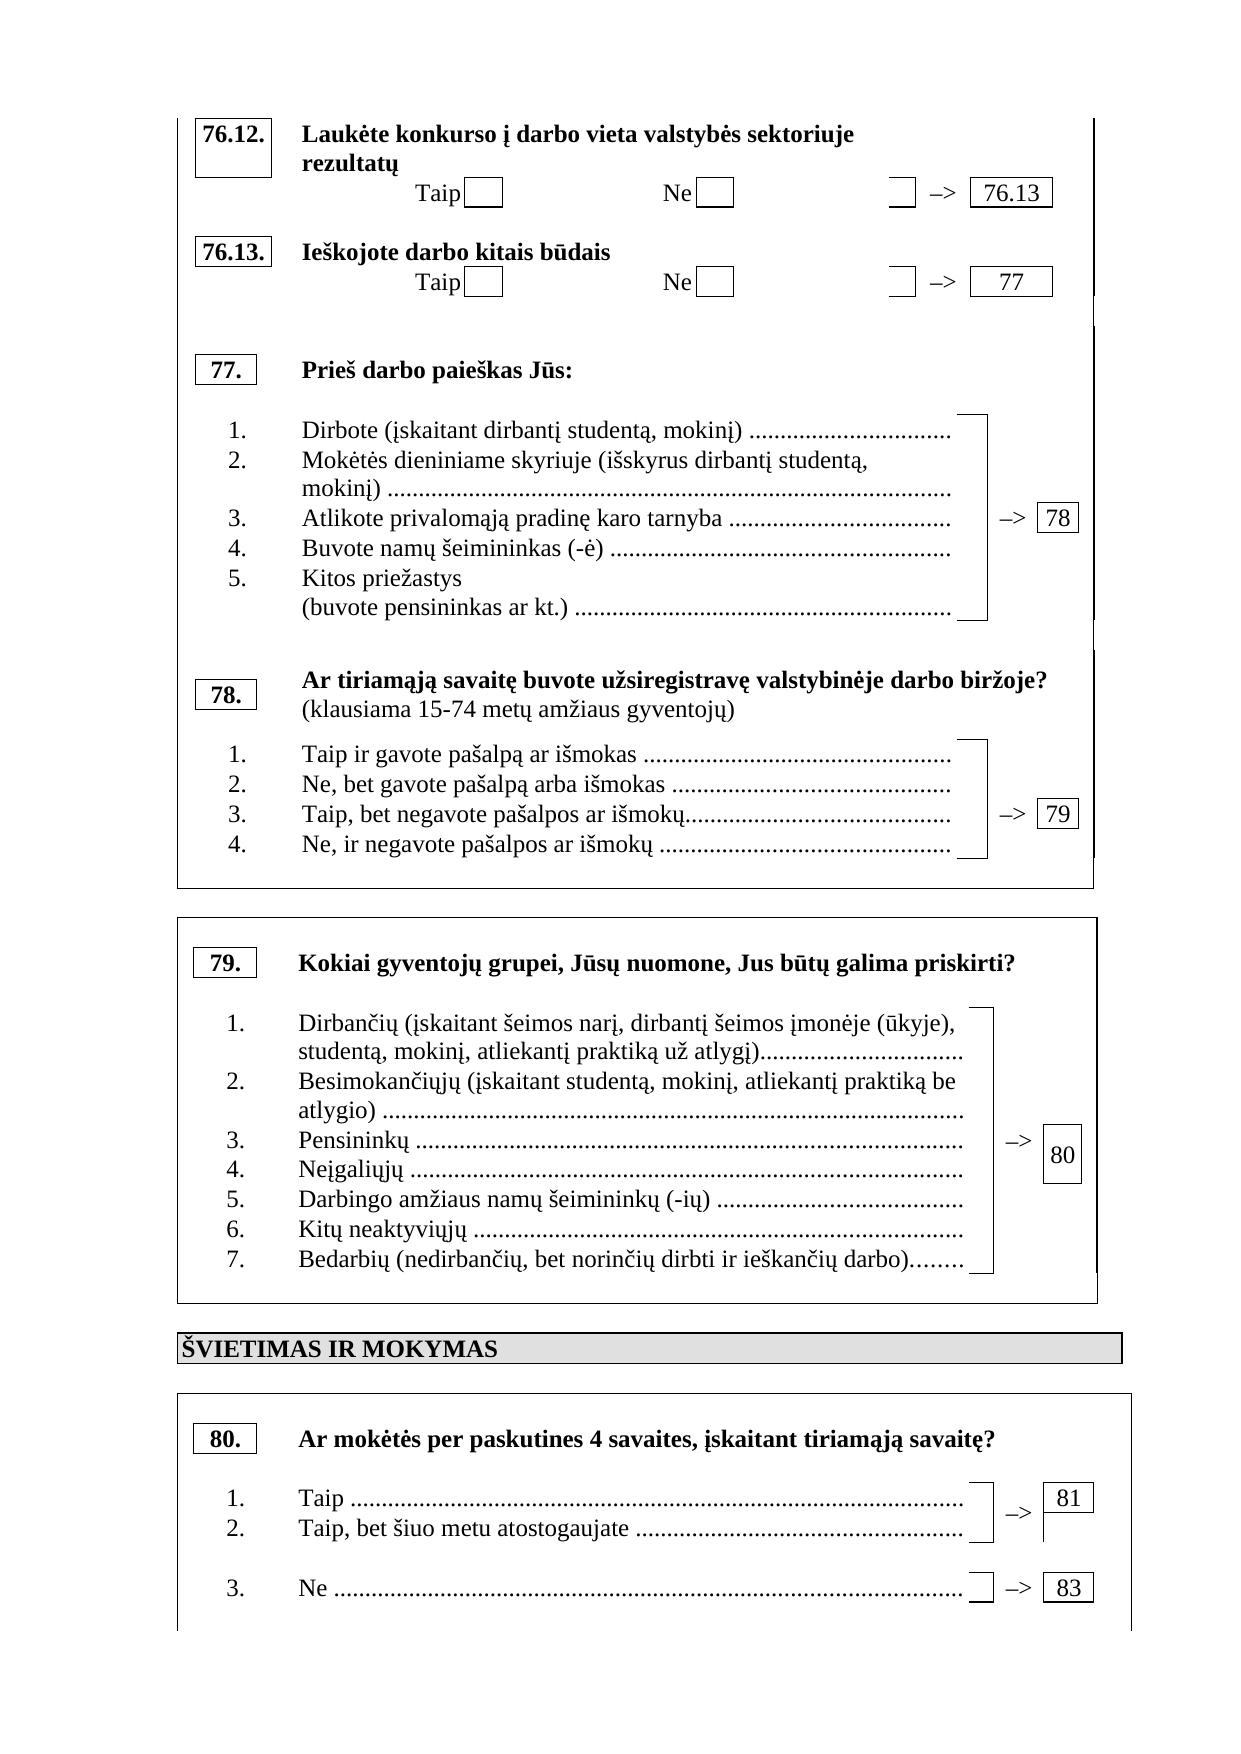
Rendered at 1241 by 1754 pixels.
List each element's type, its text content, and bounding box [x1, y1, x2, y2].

table_cell Darbingo amžiaus namų šeimininkų (-ių) [294, 1183, 969, 1213]
table_cell [178, 354, 195, 384]
table_cell [178, 1273, 1097, 1302]
table_cell [1044, 1243, 1081, 1273]
table_cell [988, 739, 1038, 768]
table_cell [1053, 266, 1093, 296]
table_cell [1038, 444, 1078, 502]
table_cell [1078, 444, 1093, 502]
table_cell 80 [1044, 1125, 1081, 1183]
table_cell [195, 178, 271, 206]
table_cell [272, 118, 297, 177]
table_cell [1038, 739, 1078, 768]
table_cell [1079, 798, 1093, 828]
table_cell [889, 267, 915, 296]
table_cell 3. [178, 502, 297, 532]
table_cell [889, 178, 915, 206]
table_cell [957, 415, 987, 620]
table_cell 78. [196, 680, 256, 709]
table_cell Ne, ir negavote pašalpos ar išmokų [298, 828, 957, 858]
table_cell 2. [178, 768, 297, 798]
table_cell [178, 1542, 1131, 1572]
table_cell Taip ir gavote pašalpą ar išmokas [298, 739, 957, 768]
table_cell [969, 1008, 993, 1273]
table_header [178, 918, 194, 947]
table_cell [1053, 177, 1093, 206]
table_cell 76.13. [196, 237, 271, 266]
table_cell [257, 709, 297, 738]
table_cell 5. [178, 562, 297, 620]
table_cell [178, 620, 1093, 650]
table_cell 1. [178, 414, 297, 444]
table_cell [194, 1454, 256, 1482]
table_header [194, 918, 256, 947]
table_cell –> [988, 798, 1037, 828]
table_cell [988, 444, 1038, 502]
table_cell [178, 1423, 193, 1452]
table_cell [1044, 1007, 1081, 1065]
table_cell [988, 562, 1038, 620]
table_cell [952, 206, 983, 236]
table_cell [178, 326, 195, 354]
table_cell [195, 296, 1093, 326]
table_cell [178, 296, 195, 326]
table_cell [178, 1601, 1131, 1631]
table_header Kokiai gyventojų grupei, Jūsų nuomone, Jus būtų galima priskirti? [294, 918, 1096, 1007]
table_cell –> [916, 177, 970, 206]
table_cell [503, 177, 587, 206]
table_cell [256, 1453, 294, 1482]
table_cell [969, 1483, 993, 1542]
table_cell [1078, 828, 1093, 858]
table_cell Ne [588, 266, 696, 296]
table_cell –> [916, 266, 970, 296]
table_cell [178, 858, 1093, 887]
table_cell [1081, 1213, 1096, 1243]
table_cell 4. [178, 1154, 294, 1183]
table_cell Buvote namų šeimininkas (-ė) [298, 532, 957, 562]
table_cell [969, 1573, 993, 1601]
table_cell 2. [178, 1512, 294, 1542]
table_cell [1094, 1482, 1131, 1512]
table_cell [195, 267, 271, 296]
table_cell [257, 947, 294, 977]
table_cell Taip [298, 177, 464, 206]
table_cell [257, 384, 297, 414]
table_cell 76.12. [196, 119, 271, 177]
table_cell 3. [178, 1124, 294, 1153]
table_cell [1078, 414, 1093, 444]
table_cell [1078, 739, 1093, 768]
table_cell [988, 768, 1038, 798]
table_cell [1081, 1065, 1096, 1124]
table_cell Taip, bet negavote pašalpos ar išmokų [298, 798, 957, 828]
table_cell [1079, 502, 1093, 532]
table_cell Kitos priežastys (buvote pensininkas ar kt.) [298, 562, 957, 620]
table_cell Dirbančių (įskaitant šeimos narį, dirbantį šeimos įmonėje (ūkyje), studentą, mokinį, atliekantį praktiką už atlygį) [294, 1007, 969, 1065]
table_cell Ieškojote darbo kitais būdais [298, 236, 952, 266]
table_cell [1038, 562, 1078, 620]
table_cell 77. [196, 355, 256, 384]
table_header [256, 1394, 294, 1423]
table_cell [734, 266, 889, 296]
table_cell [1081, 1183, 1096, 1213]
table_cell [1081, 1007, 1096, 1065]
table_cell Dirbote (įskaitant dirbantį studentą, mokinį) [298, 414, 957, 444]
table_cell [178, 977, 194, 1007]
table_cell 79 [1038, 799, 1078, 828]
table_cell Mokėtės dieniniame skyriuje (išskyrus dirbantį studentą, mokinį) [298, 444, 957, 502]
table_cell [1052, 236, 1093, 266]
table_cell Taip, bet šiuo metu atostogaujate [294, 1512, 969, 1542]
table_header Ar mokėtės per paskutines 4 savaites, įskaitant tiriamąją savaitę? [294, 1394, 1131, 1482]
table_cell 79. [194, 948, 256, 977]
table_cell [503, 266, 587, 296]
table_cell 76.13 [971, 178, 1052, 206]
table_cell 81 [1044, 1483, 1093, 1512]
table_cell [1078, 768, 1093, 798]
table_header ŠVIETIMAS IR MOKYMAS [178, 1334, 1121, 1363]
table_cell [983, 208, 1052, 236]
table_cell [697, 178, 733, 206]
table_cell [1038, 768, 1078, 798]
table_cell [952, 236, 983, 266]
table_cell [1052, 118, 1093, 177]
table_cell [195, 650, 257, 679]
table_cell [1044, 1513, 1094, 1542]
table_cell [257, 650, 297, 679]
table_cell [178, 679, 195, 709]
table_cell [952, 118, 983, 177]
table_cell [465, 267, 502, 296]
table_cell Besimokančiųjų (įskaitant studentą, mokinį, atliekantį praktiką be atlygio) [294, 1065, 969, 1124]
table_cell Bedarbių (nedirbančių, bet norinčių dirbti ir ieškančių darbo) [294, 1243, 969, 1273]
table_cell 2. [178, 444, 297, 502]
table_cell [1038, 829, 1078, 858]
table_cell [178, 206, 195, 236]
table_cell [298, 206, 952, 236]
table_cell Ne, bet gavote pašalpą arba išmokas [298, 768, 957, 798]
table_cell [257, 679, 297, 709]
table_cell 77 [971, 267, 1052, 296]
table_cell 4. [178, 828, 297, 858]
table_cell Ne [294, 1572, 969, 1601]
table_cell [1094, 1512, 1131, 1542]
table_cell –> [994, 1482, 1043, 1542]
table_cell Pensininkų [294, 1124, 969, 1153]
table_cell 78 [1038, 503, 1078, 532]
table_cell 1. [178, 1007, 294, 1065]
table_cell [1082, 1154, 1096, 1183]
table_cell [194, 978, 256, 1007]
table_cell [697, 267, 733, 296]
table_cell 83 [1044, 1573, 1093, 1601]
table_cell [195, 206, 271, 236]
table_cell 2. [178, 1065, 294, 1124]
table_cell [988, 828, 1038, 858]
table_cell 5. [178, 1183, 294, 1213]
table_cell [1038, 533, 1078, 562]
table_cell [1082, 1124, 1096, 1153]
table_cell [257, 326, 297, 354]
table_cell [1038, 414, 1078, 444]
table_header [178, 1394, 194, 1423]
table_cell 80. [194, 1424, 256, 1452]
table_cell [983, 118, 1052, 177]
table_cell [271, 266, 297, 296]
table_cell –> [994, 1007, 1044, 1273]
table_cell [178, 177, 195, 206]
table_cell [178, 650, 195, 679]
table_cell Taip [298, 266, 464, 296]
table_cell [1044, 1065, 1081, 1124]
table_cell [178, 1453, 194, 1482]
table_cell –> [994, 1572, 1043, 1601]
table_header [256, 918, 294, 947]
table_cell [195, 385, 257, 414]
table_cell [195, 710, 257, 738]
table_cell 1. [178, 1482, 294, 1512]
table_cell Laukėte konkurso į darbo vieta valstybės sektoriuje rezultatų [298, 118, 952, 177]
table_cell [271, 206, 297, 236]
table_cell [1052, 206, 1093, 236]
table_cell Kitų neaktyviųjų [294, 1213, 969, 1243]
table_cell [1078, 562, 1093, 620]
table_cell [178, 709, 195, 738]
table_cell [957, 740, 987, 858]
table_cell 7. [178, 1243, 294, 1273]
table_cell [195, 326, 257, 354]
table_cell [178, 118, 195, 177]
table_cell [256, 977, 294, 1007]
table_cell Ne [588, 177, 696, 206]
table_cell Taip [294, 1482, 969, 1512]
table_cell Atlikote privalomąją pradinę karo tarnyba [298, 502, 957, 532]
table_cell –> [988, 502, 1037, 532]
table_cell [734, 177, 889, 206]
table_cell [1081, 1243, 1096, 1273]
table_cell [1078, 532, 1093, 562]
table_cell [983, 236, 1052, 266]
table_cell [1044, 1213, 1081, 1243]
table_cell [271, 177, 297, 206]
table_cell [178, 947, 193, 977]
table_cell [1044, 1184, 1081, 1213]
table_header [194, 1394, 256, 1423]
table_cell [988, 414, 1038, 444]
table_cell [988, 532, 1038, 562]
table_cell 6. [178, 1213, 294, 1243]
table_cell Ar tiriamąją savaitę buvote užsiregistravę valstybinėje darbo biržoje? (klausiama 15-74 metų amžiaus gyventojų) [298, 650, 1093, 738]
table_cell [178, 384, 195, 414]
table_cell 3. [178, 1572, 294, 1601]
table_cell [178, 236, 195, 266]
table_cell [257, 1423, 294, 1452]
table_cell [1094, 1572, 1131, 1601]
table_cell [272, 236, 297, 266]
table_cell 4. [178, 532, 297, 562]
table_cell 1. [178, 739, 297, 768]
table_cell Prieš darbo paieškas Jūs: [298, 326, 1093, 414]
table_cell 3. [178, 798, 297, 828]
table_cell [178, 266, 195, 296]
table_cell [465, 178, 502, 206]
table_cell Neįgaliųjų [294, 1154, 969, 1183]
table_cell [257, 354, 297, 384]
